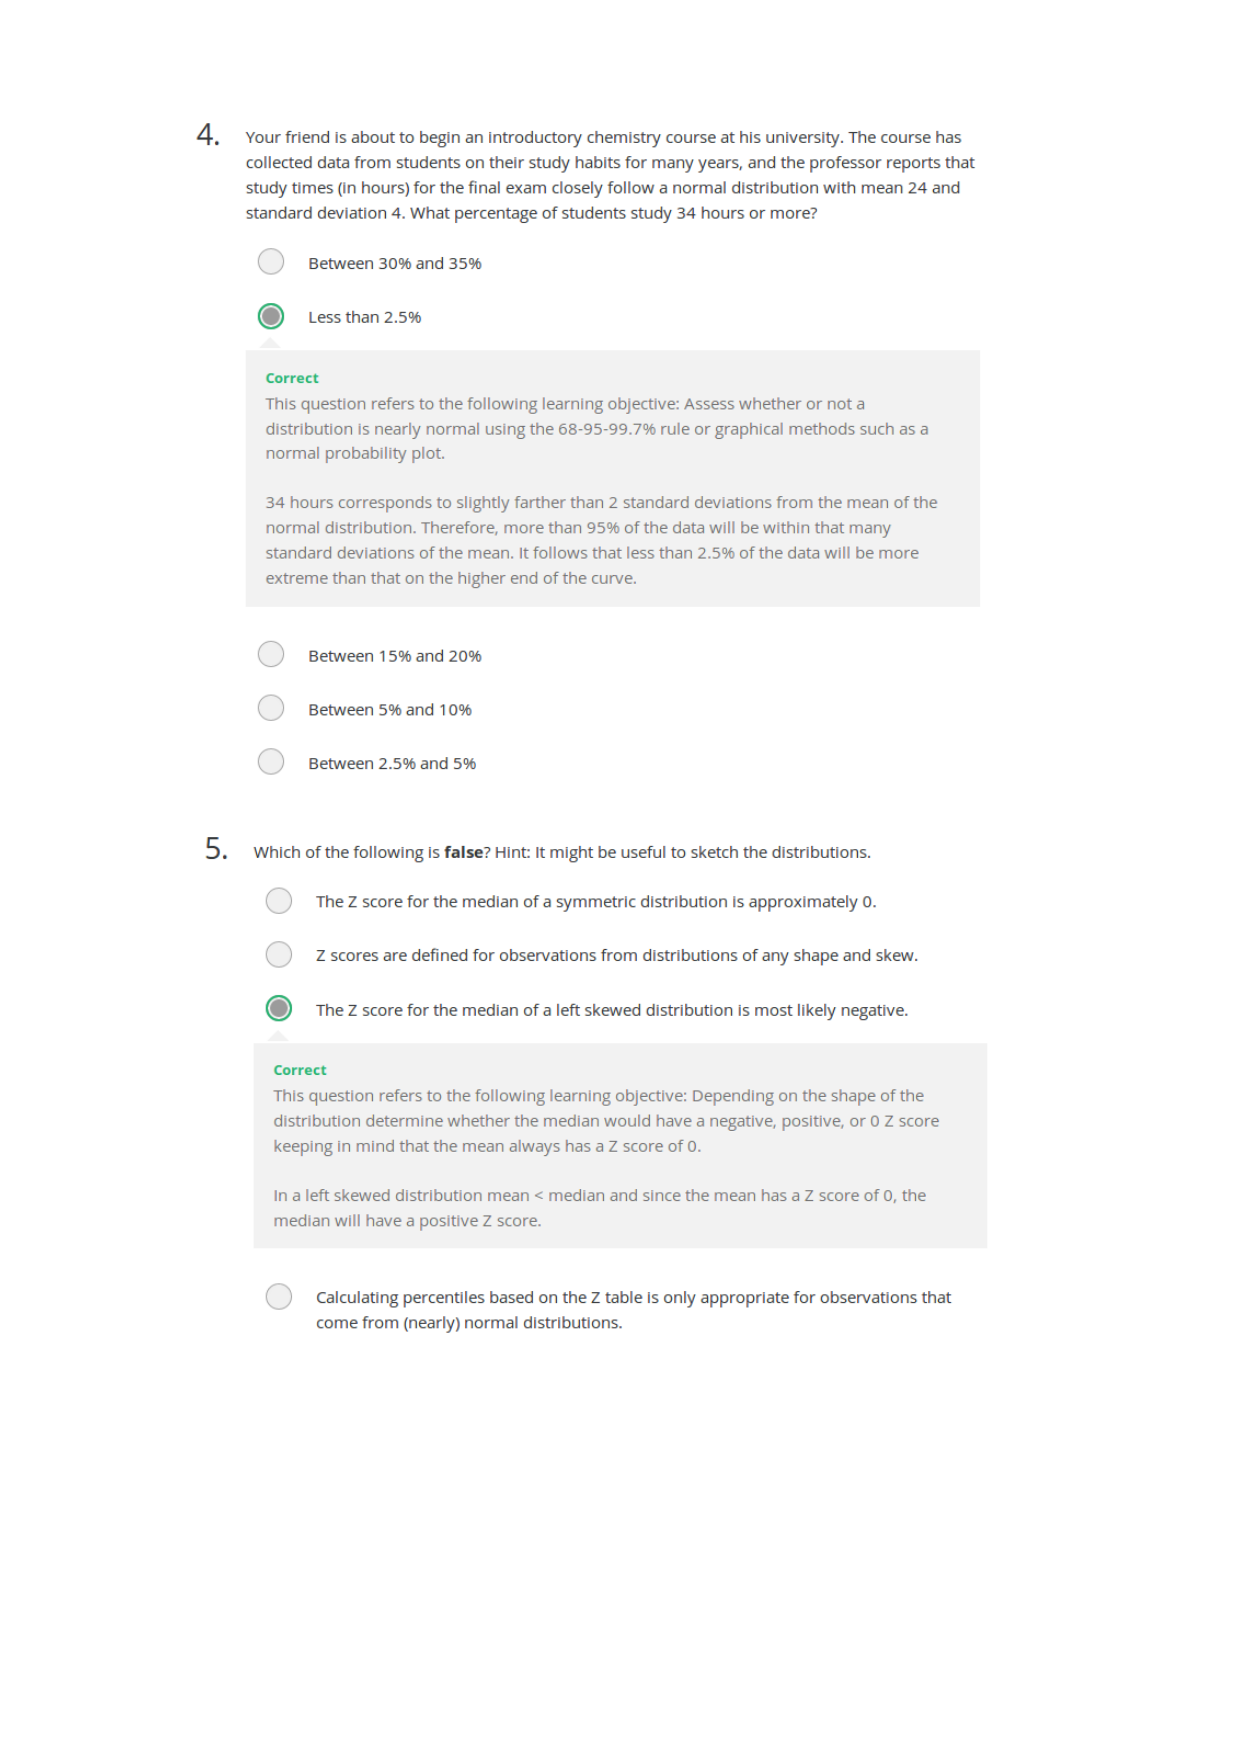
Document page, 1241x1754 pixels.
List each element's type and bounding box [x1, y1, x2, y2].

picture [191, 109, 990, 790]
picture [199, 824, 995, 1347]
